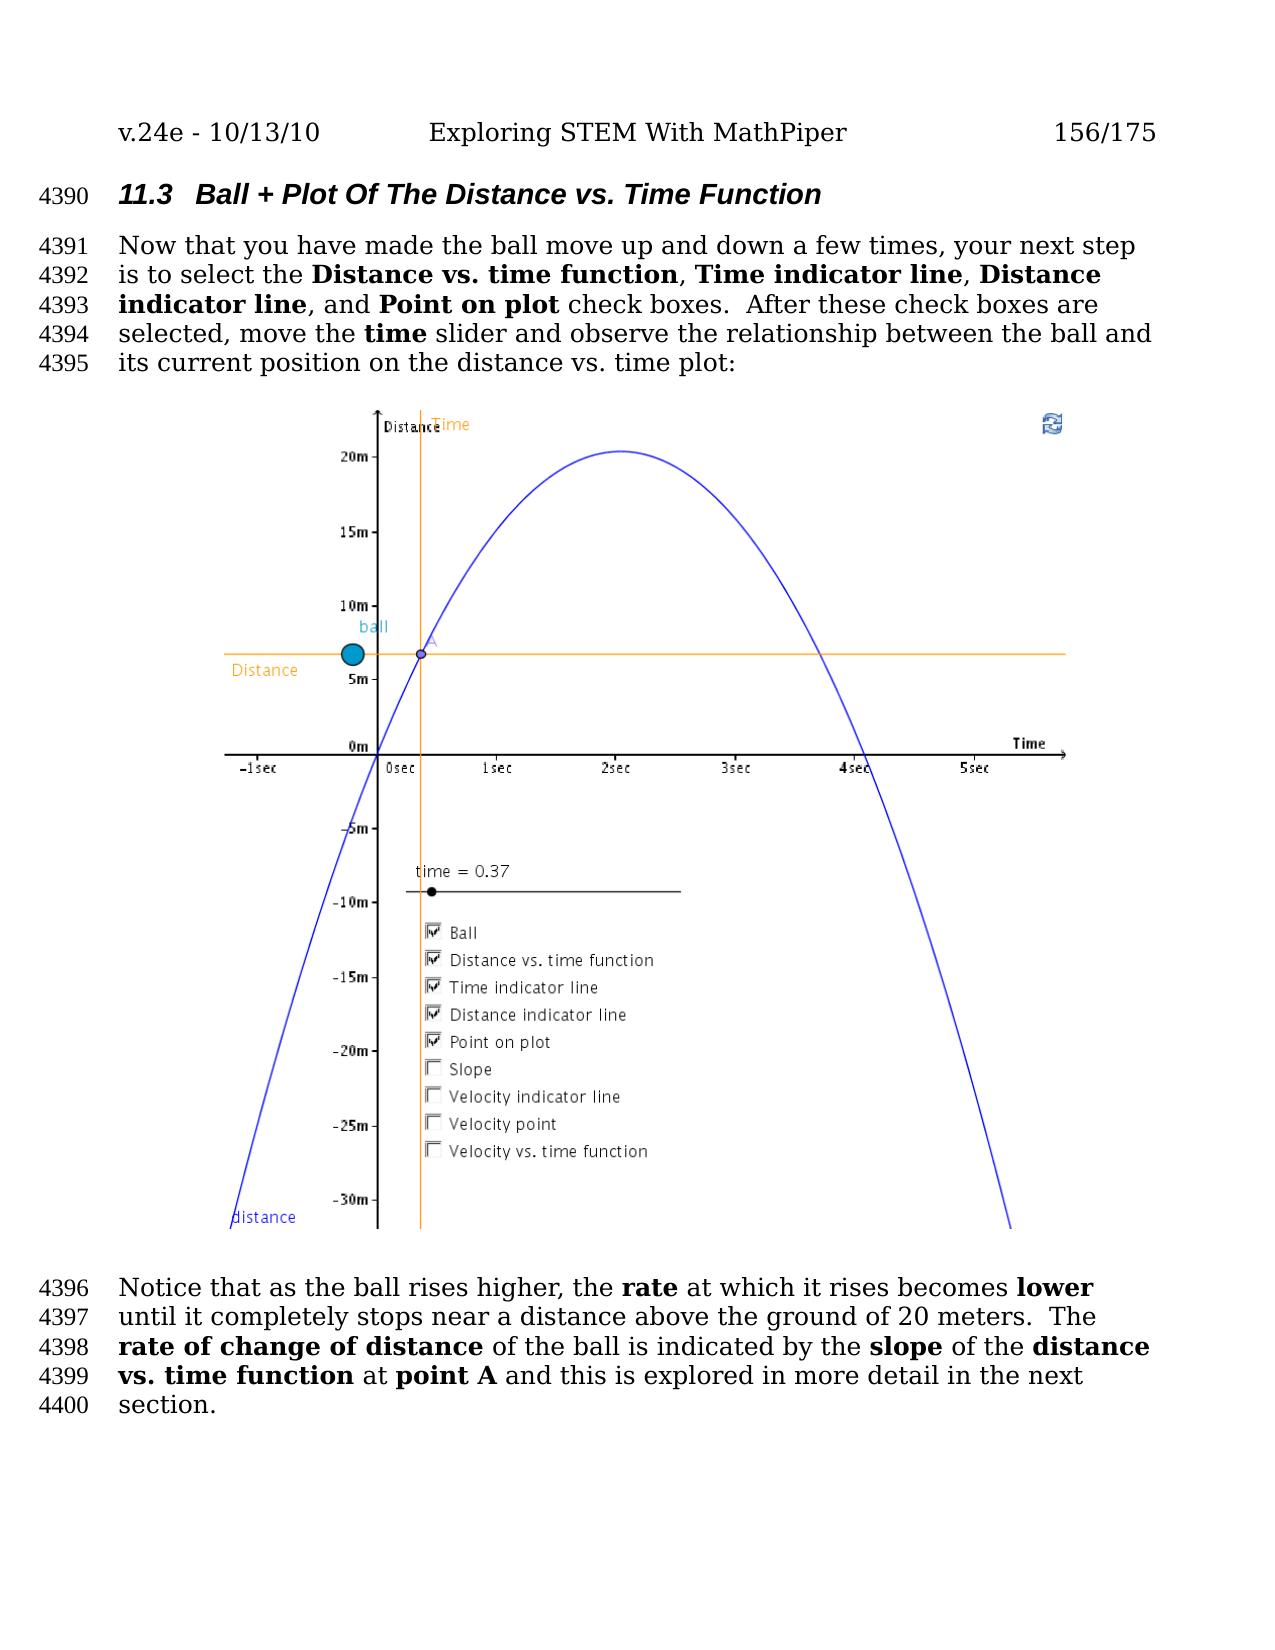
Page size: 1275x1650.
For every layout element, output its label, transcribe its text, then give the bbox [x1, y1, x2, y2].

text Now that you have made the ball move up and down a few times, your next step is to select the Distance vs. time function, Time indicator line, Distance indicator line, and Point on plot check boxes. After these check boxes are selected, move the time slider and observe the relationship between the ball and its current position on the distance vs. time plot: [118, 231, 1157, 378]
picture [224, 410, 1066, 1229]
subtitle Ball + Plot Of The Distance vs. Time Function [118, 177, 1157, 210]
text Notice that as the ball rises higher, the rate at which it rises becomes lower until it completely stops near a distance above the ground of 20 meters. The rate of change of distance of the ball is indicated by the slope of the distance vs. time function at point A and this is explored in more detail in the next section. [118, 1273, 1157, 1419]
